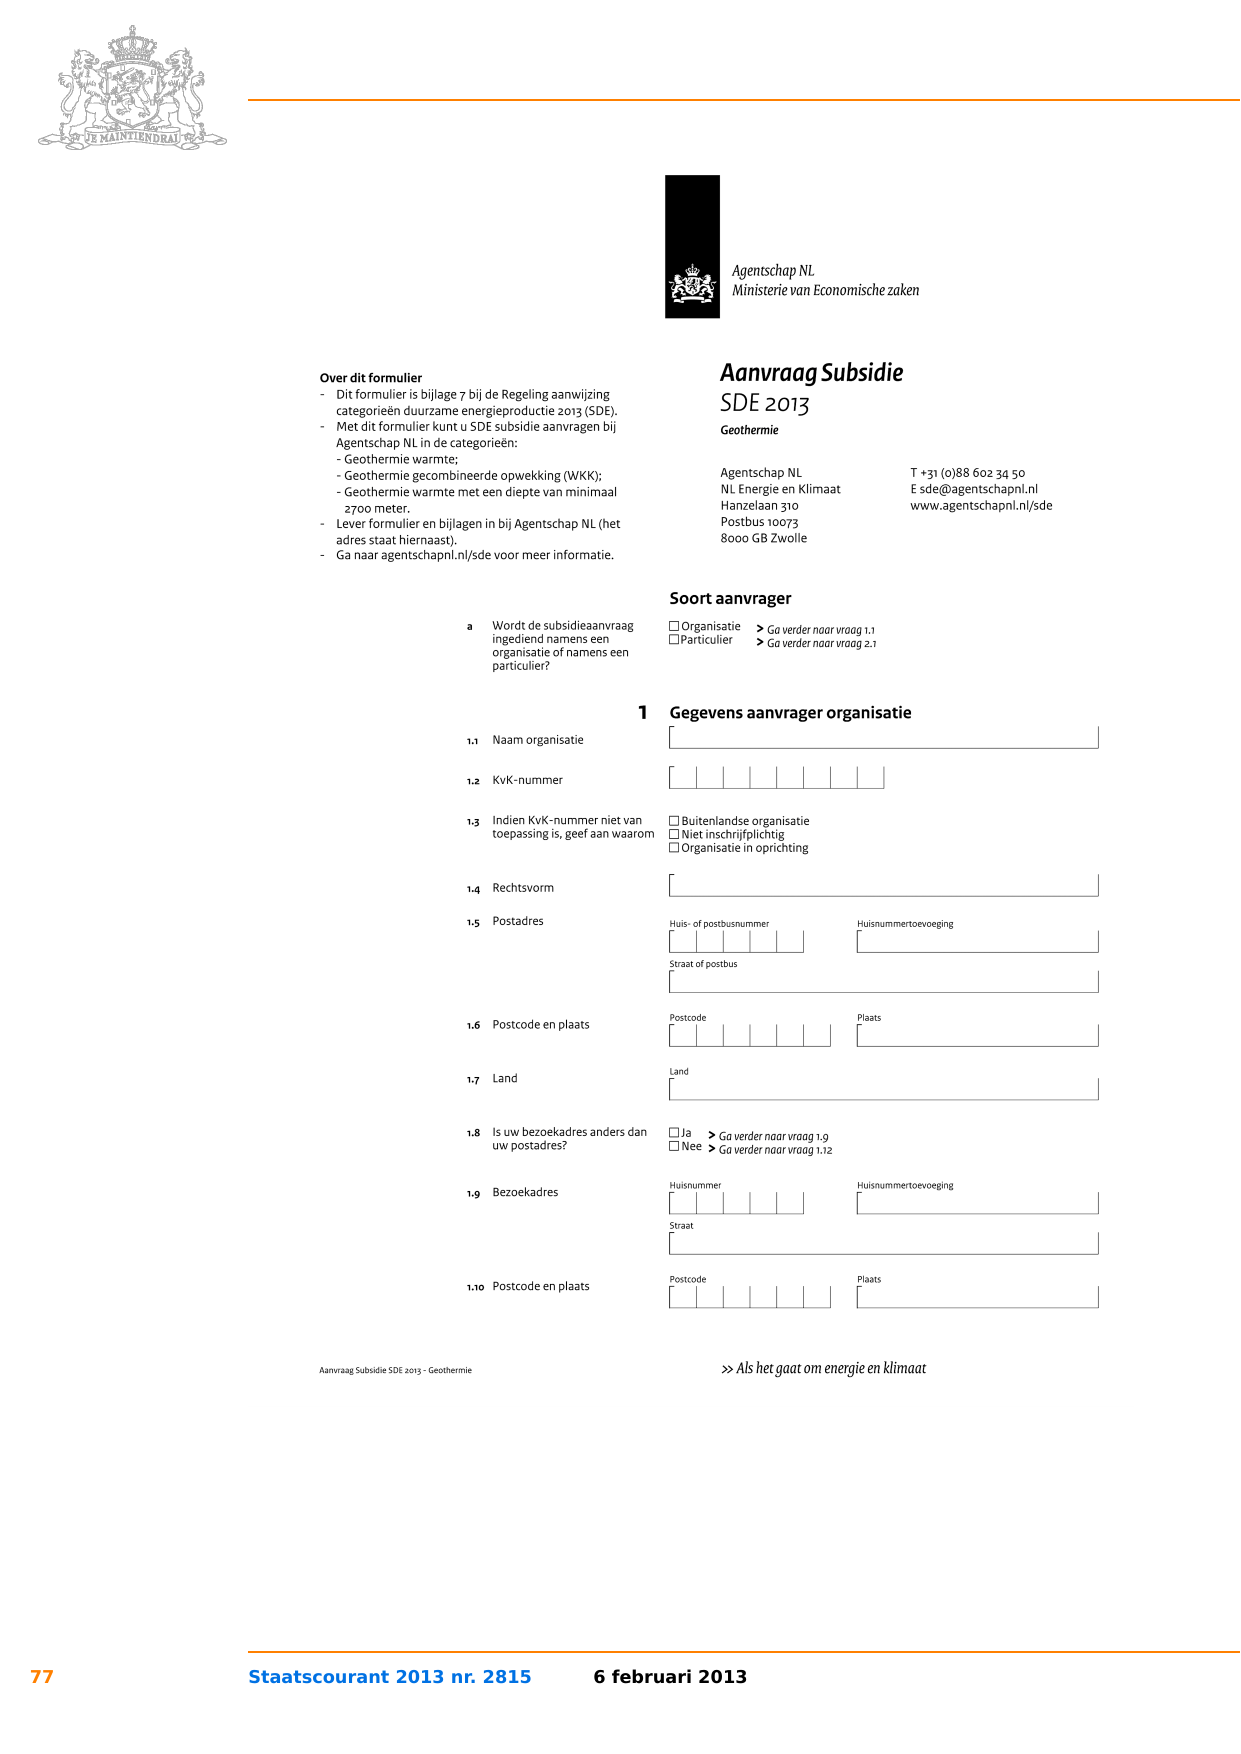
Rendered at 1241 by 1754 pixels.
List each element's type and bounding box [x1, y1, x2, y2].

picture [38, 25, 227, 150]
picture [248, 155, 1134, 1407]
